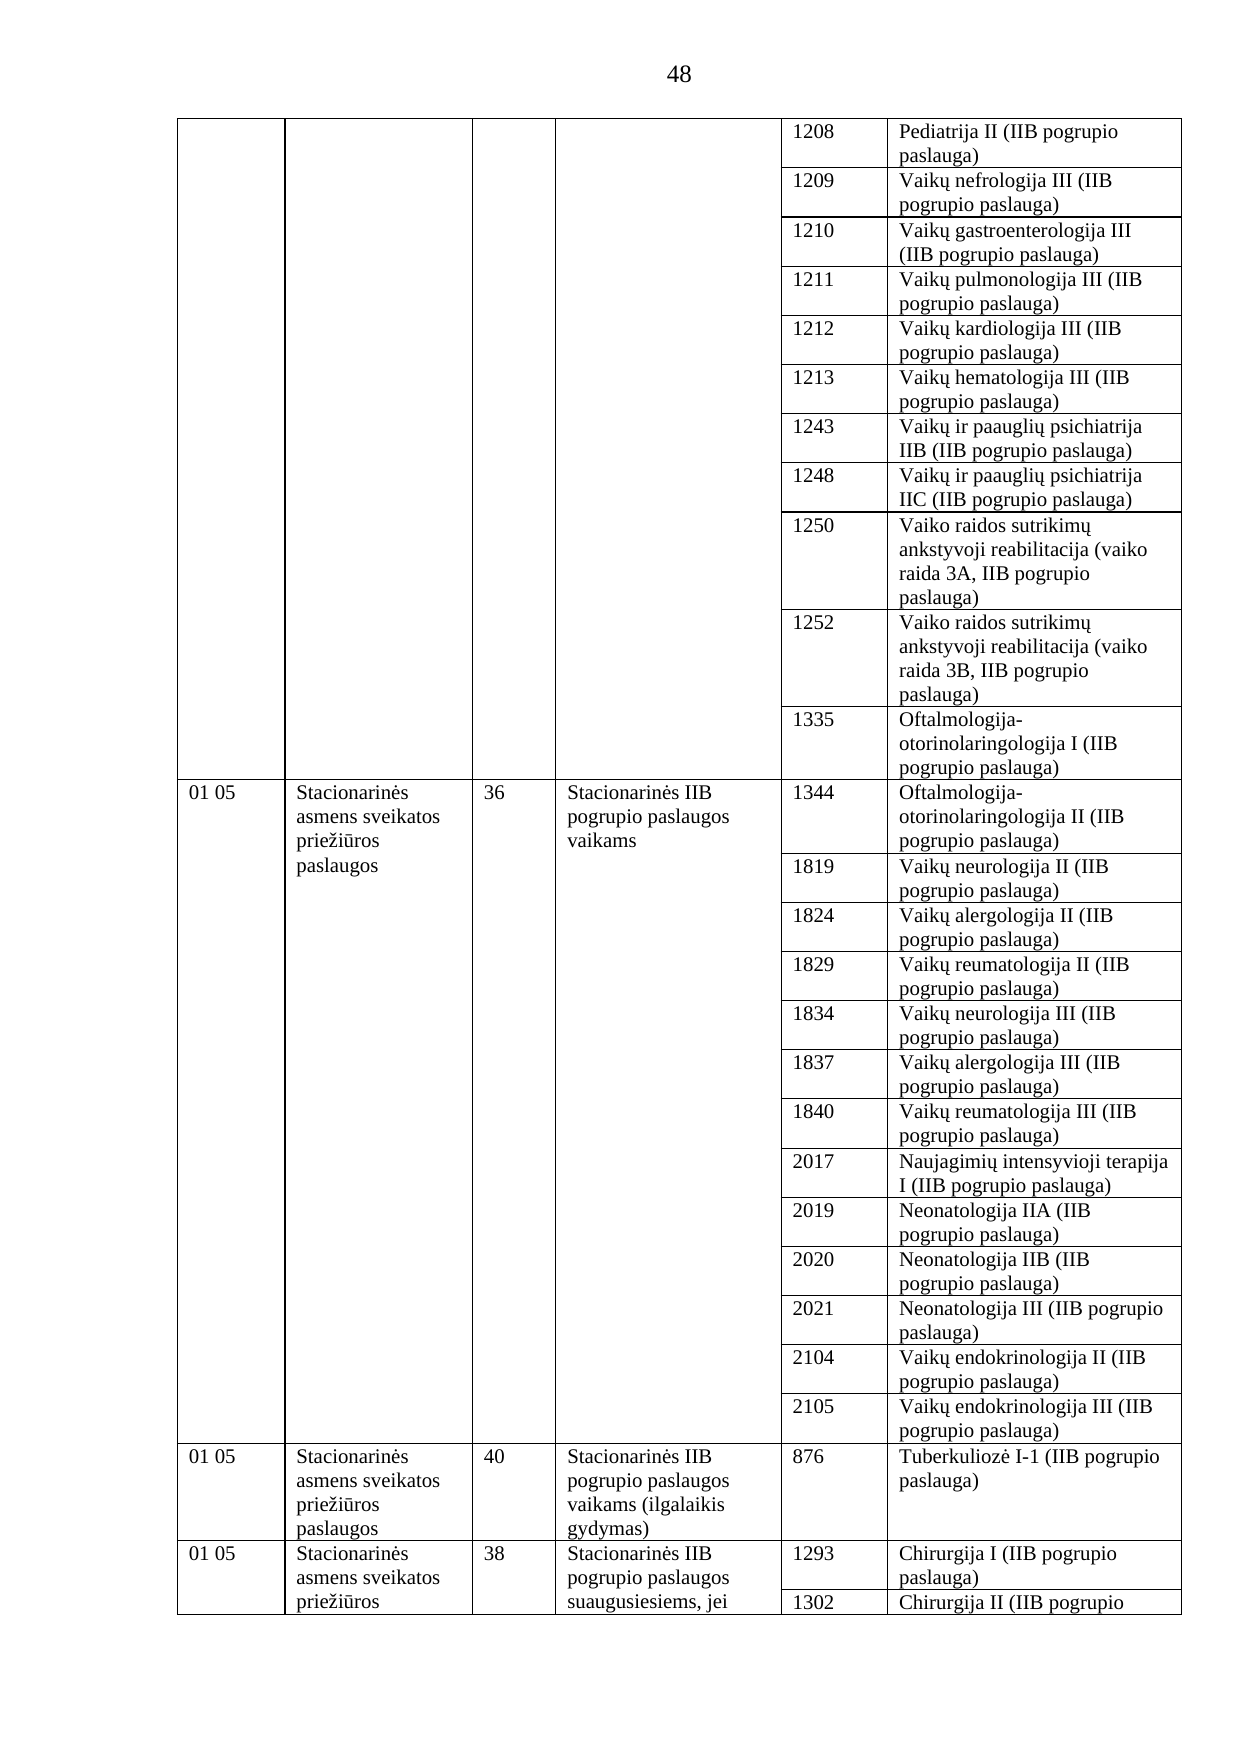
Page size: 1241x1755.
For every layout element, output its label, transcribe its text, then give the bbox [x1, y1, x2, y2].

table_cell Neonatologija IIB (IIB pogrupio paslauga) [888, 1247, 1181, 1295]
table_cell 2020 [782, 1247, 887, 1295]
table_cell 1212 [782, 316, 887, 364]
table_cell 1209 [782, 168, 887, 216]
table_cell Vaikų pulmonologija III (IIB pogrupio paslauga) [888, 267, 1181, 315]
table_cell Pediatrija II (IIB pogrupio paslauga) [888, 119, 1181, 167]
table_cell 1293 [782, 1541, 887, 1589]
table_cell 2017 [782, 1149, 887, 1197]
table_cell 1250 [782, 513, 887, 609]
table_cell Vaikų alergologija III (IIB pogrupio paslauga) [888, 1050, 1181, 1098]
table_cell Vaikų kardiologija III (IIB pogrupio paslauga) [888, 316, 1181, 364]
table_cell Vaiko raidos sutrikimų ankstyvoji reabilitacija (vaiko raida 3B, IIB pogrupio paslauga) [888, 610, 1181, 706]
table_cell Vaikų ir paauglių psichiatrija IIC (IIB pogrupio paslauga) [888, 463, 1181, 511]
table_cell Vaikų reumatologija III (IIB pogrupio paslauga) [888, 1099, 1181, 1147]
table_cell Vaikų ir paauglių psichiatrija IIB (IIB pogrupio paslauga) [888, 414, 1181, 462]
table_cell [473, 119, 555, 779]
table_cell [556, 119, 781, 779]
table_cell 1335 [782, 707, 887, 779]
table_cell Stacionarinės IIB pogrupio paslaugos vaikams [556, 780, 781, 1442]
table_cell 40 [473, 1444, 555, 1540]
table_cell Vaikų neurologija III (IIB pogrupio paslauga) [888, 1001, 1181, 1049]
table_cell Neonatologija IIA (IIB pogrupio paslauga) [888, 1198, 1181, 1246]
table_cell Vaikų alergologija II (IIB pogrupio paslauga) [888, 903, 1181, 951]
table_cell Vaikų gastroenterologija III (IIB pogrupio paslauga) [888, 218, 1181, 266]
table_cell Stacionarinės IIB pogrupio paslaugos vaikams (ilgalaikis gydymas) [556, 1444, 781, 1540]
table_cell 1840 [782, 1099, 887, 1147]
table_cell 1834 [782, 1001, 887, 1049]
table_cell [178, 119, 284, 779]
table_cell Vaikų endokrinologija II (IIB pogrupio paslauga) [888, 1345, 1181, 1393]
table_cell 1344 [782, 780, 887, 852]
table_cell Chirurgija II (IIB pogrupio [888, 1590, 1181, 1614]
table_cell 1208 [782, 119, 887, 167]
table_cell 38 [473, 1541, 555, 1614]
table_cell 1211 [782, 267, 887, 315]
table_cell Vaikų endokrinologija III (IIB pogrupio paslauga) [888, 1394, 1181, 1442]
table_cell 1243 [782, 414, 887, 462]
table_cell [286, 119, 472, 779]
table_cell Chirurgija I (IIB pogrupio paslauga) [888, 1541, 1181, 1589]
table_cell 876 [782, 1444, 887, 1540]
table_cell 1302 [782, 1590, 887, 1614]
table_cell Vaikų nefrologija III (IIB pogrupio paslauga) [888, 168, 1181, 216]
table_cell Vaikų neurologija II (IIB pogrupio paslauga) [888, 854, 1181, 902]
table_cell 01 05 [178, 1541, 284, 1614]
table_cell 2021 [782, 1296, 887, 1344]
table_cell 2104 [782, 1345, 887, 1393]
table_cell 1252 [782, 610, 887, 706]
table_cell Tuberkuliozė I-1 (IIB pogrupio paslauga) [888, 1444, 1181, 1540]
table_cell Oftalmologija-otorinolaringologija II (IIB pogrupio paslauga) [888, 780, 1181, 852]
table_cell 01 05 [178, 780, 284, 1442]
table_cell Vaikų reumatologija II (IIB pogrupio paslauga) [888, 952, 1181, 1000]
table_cell 2019 [782, 1198, 887, 1246]
table_cell Oftalmologija-otorinolaringologija I (IIB pogrupio paslauga) [888, 707, 1181, 779]
table_cell 2105 [782, 1394, 887, 1442]
table_cell 1210 [782, 218, 887, 266]
table_cell Vaikų hematologija III (IIB pogrupio paslauga) [888, 365, 1181, 413]
table_cell Stacionarinės asmens sveikatos priežiūros paslaugos [286, 1444, 472, 1540]
table_cell 1824 [782, 903, 887, 951]
table_cell Naujagimių intensyvioji terapija I (IIB pogrupio paslauga) [888, 1149, 1181, 1197]
table_cell 1248 [782, 463, 887, 511]
table_cell 1837 [782, 1050, 887, 1098]
table_cell Vaiko raidos sutrikimų ankstyvoji reabilitacija (vaiko raida 3A, IIB pogrupio paslauga) [888, 513, 1181, 609]
table_cell Stacionarinės asmens sveikatos priežiūros paslaugos [286, 780, 472, 1442]
table_cell 1829 [782, 952, 887, 1000]
table_cell 1819 [782, 854, 887, 902]
table_cell Neonatologija III (IIB pogrupio paslauga) [888, 1296, 1181, 1344]
table_cell 01 05 [178, 1444, 284, 1540]
table_cell Stacionarinės asmens sveikatos priežiūros [286, 1541, 472, 1614]
table_cell Stacionarinės IIB pogrupio paslaugos suaugusiesiems, jei [556, 1541, 781, 1614]
table_cell 1213 [782, 365, 887, 413]
table_cell 36 [473, 780, 555, 1442]
